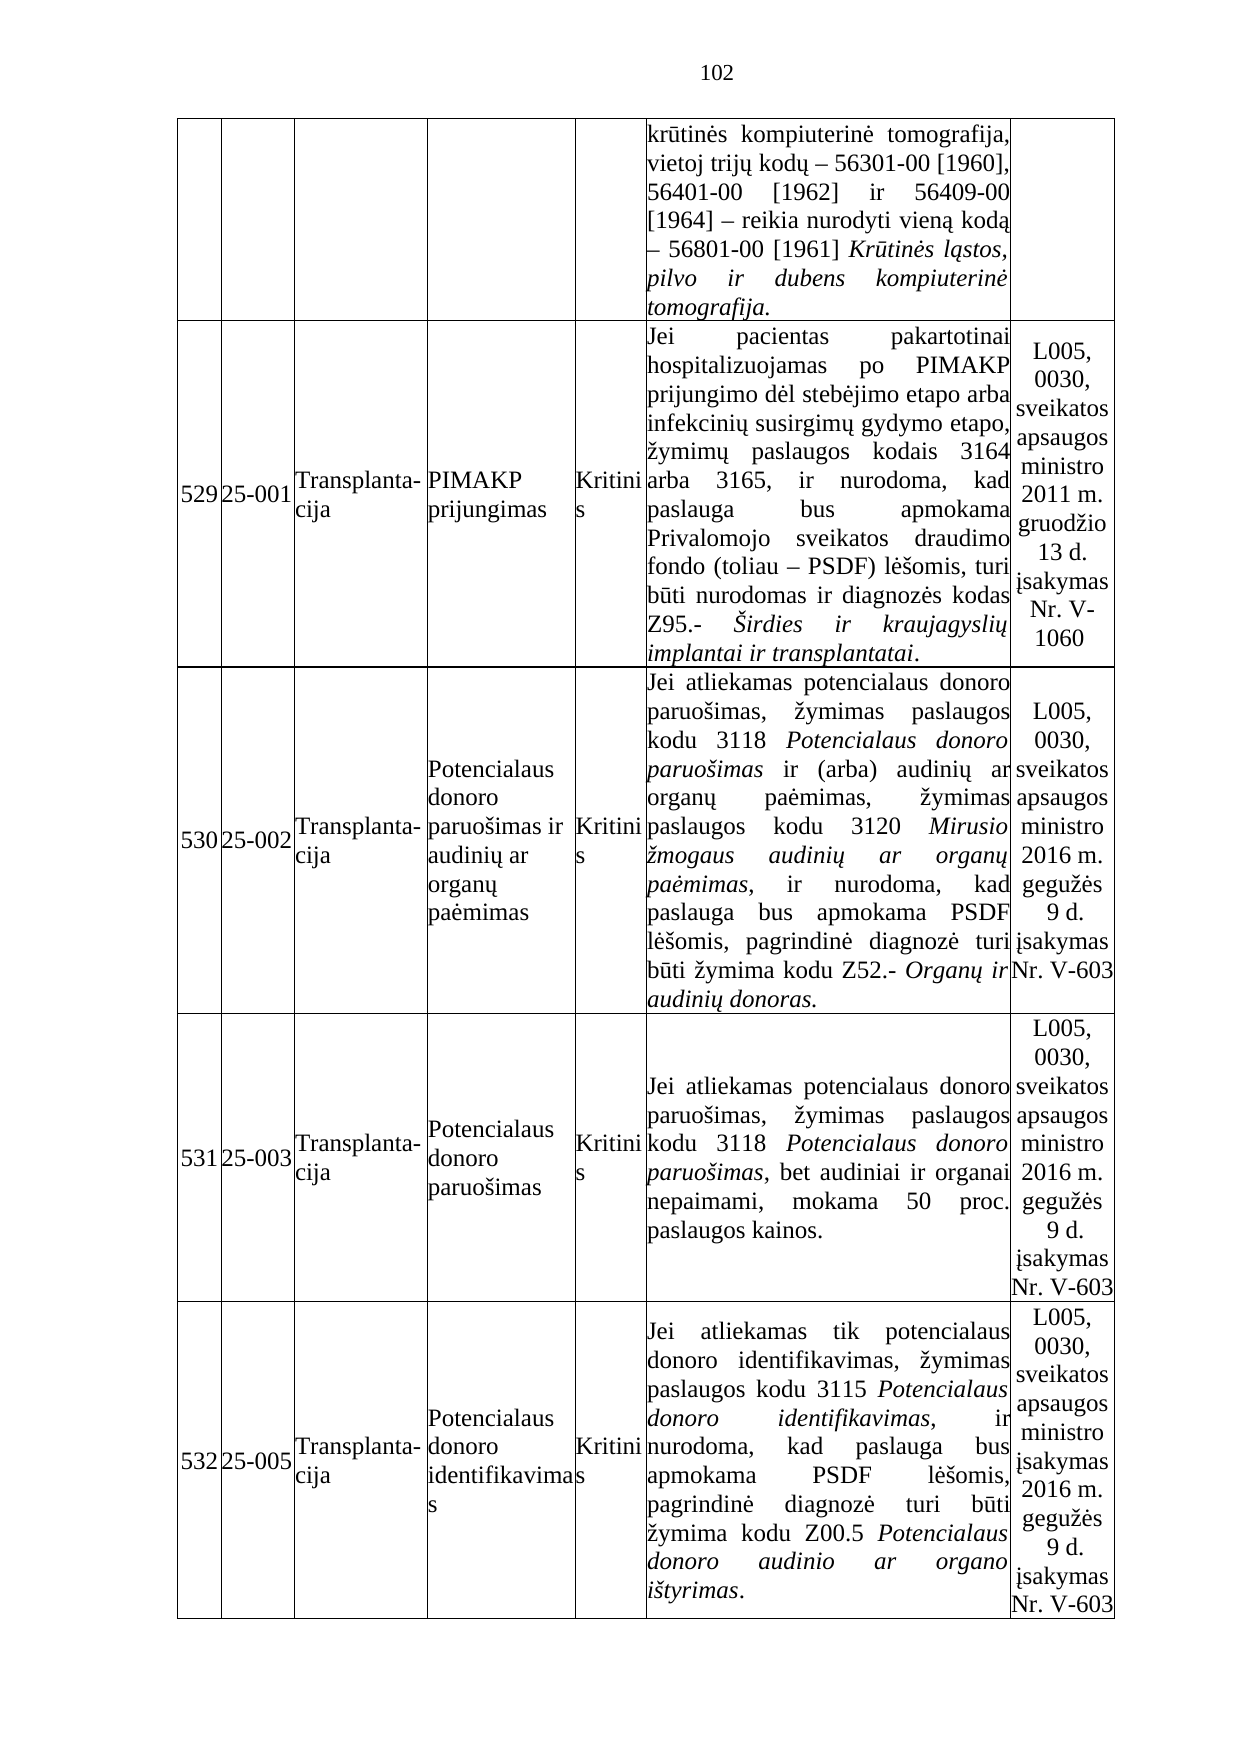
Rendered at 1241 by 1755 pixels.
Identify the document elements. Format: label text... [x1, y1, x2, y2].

table_cell L005, 0030, sveikatos apsaugos ministro 2016 m. gegužės 9 d. įsakymas Nr. V-603 [1011, 668, 1114, 1012]
table_cell Potencialaus donoro paruošimas ir audinių ar organų paėmimas [428, 668, 575, 1012]
table_cell krūtinės kompiuterinė tomografija, vietoj trijų kodų – 56301-00 [1960], 56401-00 [1962] ir 56409-00 [1964] – reikia nurodyti vieną kodą – 56801-00 [1961] Krūtinės ląstos, pilvo ir dubens kompiuterinė tomografija. [647, 119, 1010, 320]
table_cell Transplanta-cija [295, 668, 427, 1012]
table_cell 25-002 [222, 668, 294, 1012]
table_cell Jei pacientas pakartotinai hospitalizuojamas po PIMAKP prijungimo dėl stebėjimo etapo arba infekcinių susirgimų gydymo etapo, žymimų paslaugos kodais 3164 arba 3165, ir nurodoma, kad paslauga bus apmokama Privalomojo sveikatos draudimo fondo (toliau – PSDF) lėšomis, turi būti nurodomas ir diagnozės kodas Z95.- Širdies ir kraujagyslių implantai ir transplantatai. [647, 321, 1010, 666]
table_cell PIMAKP prijungimas [428, 321, 575, 666]
table_cell Kritinis [576, 321, 646, 666]
table_cell [178, 119, 221, 320]
table_cell L005, 0030, sveikatos apsaugos ministro įsakymas 2016 m. gegužės 9 d. įsakymas Nr. V-603 [1011, 1302, 1114, 1618]
table_cell Jei atliekamas potencialaus donoro paruošimas, žymimas paslaugos kodu 3118 Potencialaus donoro paruošimas ir (arba) audinių ar organų paėmimas, žymimas paslaugos kodu 3120 Mirusio žmogaus audinių ar organų paėmimas, ir nurodoma, kad paslauga bus apmokama PSDF lėšomis, pagrindinė diagnozė turi būti žymima kodu Z52.- Organų ir audinių donoras. [647, 668, 1010, 1012]
table_cell [295, 119, 427, 320]
table_cell [222, 119, 294, 320]
table_cell 25-005 [222, 1302, 294, 1618]
table_cell 25-003 [222, 1014, 294, 1301]
table_cell [428, 119, 575, 320]
table_cell [1011, 119, 1114, 320]
table_cell L005, 0030, sveikatos apsaugos ministro 2016 m. gegužės 9 d. įsakymas Nr. V-603 [1011, 1014, 1114, 1301]
table_cell Transplanta-cija [295, 1014, 427, 1301]
table_cell 531 [178, 1014, 221, 1301]
table_cell Potencialaus donoro paruošimas [428, 1014, 575, 1301]
table_cell 530 [178, 668, 221, 1012]
table_cell 532 [178, 1302, 221, 1618]
table_cell [576, 119, 646, 320]
table_cell Kritinis [576, 1014, 646, 1301]
table_cell Potencialaus donoro identifikavimas [428, 1302, 575, 1618]
table_cell 25-001 [222, 321, 294, 666]
table_cell Kritinis [576, 668, 646, 1012]
table_cell Transplanta-cija [295, 1302, 427, 1618]
table_cell Jei atliekamas tik potencialaus donoro identifikavimas, žymimas paslaugos kodu 3115 Potencialaus donoro identifikavimas, ir nurodoma, kad paslauga bus apmokama PSDF lėšomis, pagrindinė diagnozė turi būti žymima kodu Z00.5 Potencialaus donoro audinio ar organo ištyrimas. [647, 1302, 1010, 1618]
table_cell Jei atliekamas potencialaus donoro paruošimas, žymimas paslaugos kodu 3118 Potencialaus donoro paruošimas, bet audiniai ir organai nepaimami, mokama 50 proc. paslaugos kainos. [647, 1014, 1010, 1301]
table_cell L005, 0030, sveikatos apsaugos ministro 2011 m. gruodžio 13 d. įsakymas Nr. V-1060 [1011, 321, 1114, 666]
table_cell Transplanta-cija [295, 321, 427, 666]
table_cell Kritinis [576, 1302, 646, 1618]
table_cell 529 [178, 321, 221, 666]
